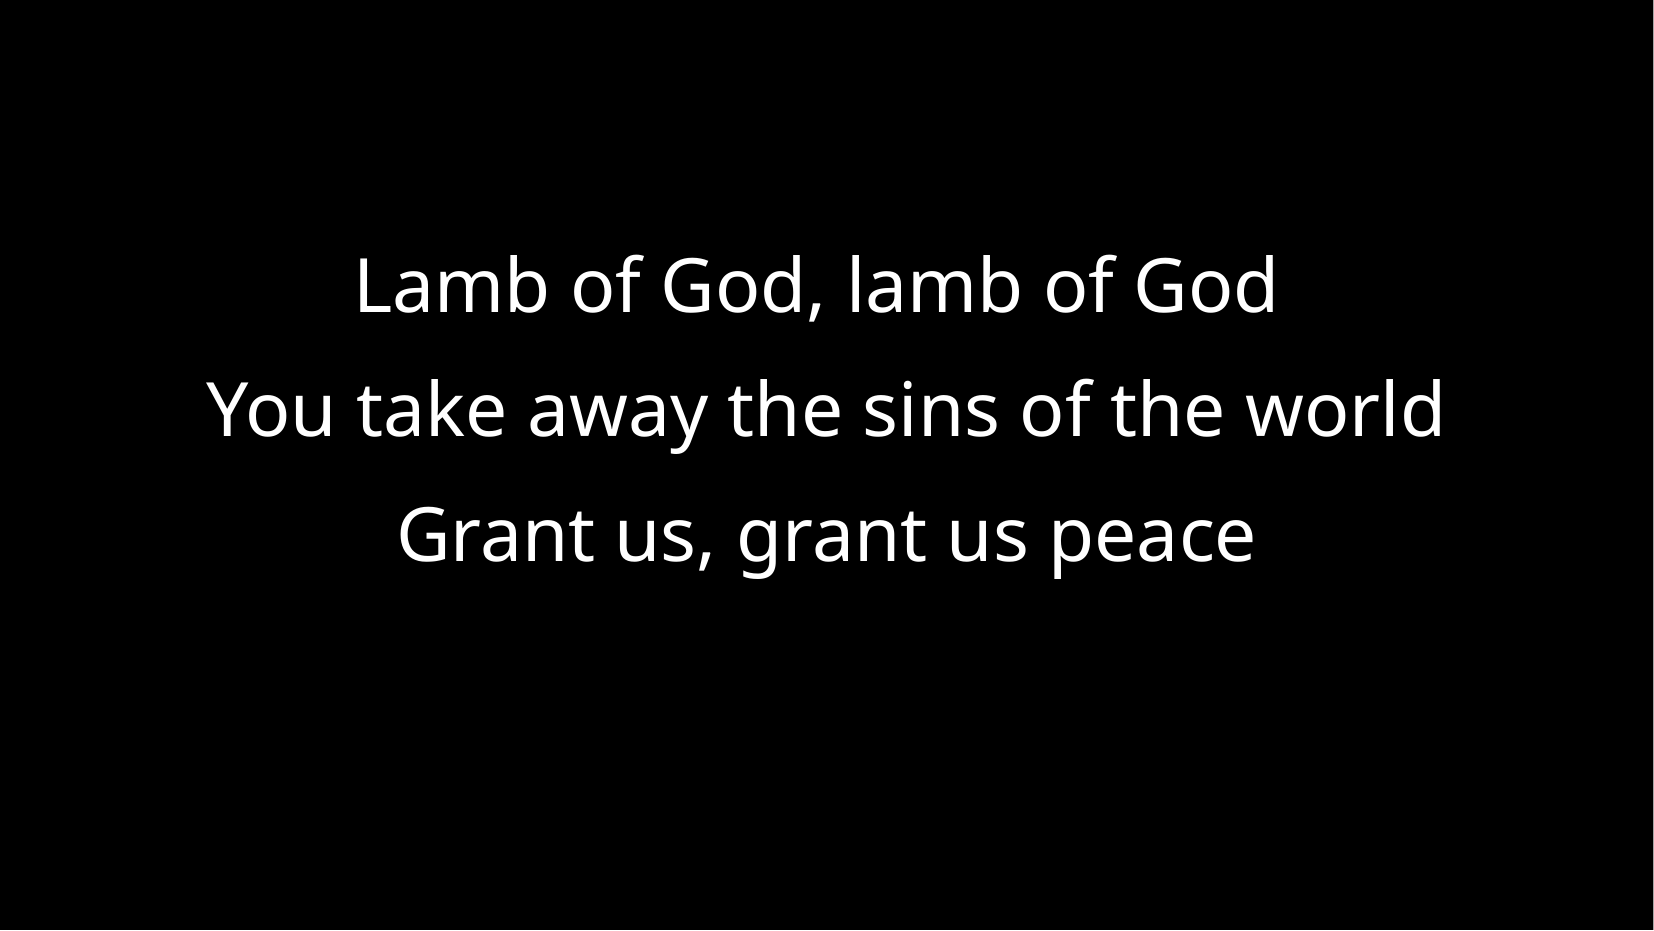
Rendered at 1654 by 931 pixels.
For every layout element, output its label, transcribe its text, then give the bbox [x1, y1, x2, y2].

list Lamb of God, lamb of God You take away the sins of the world Grant us, grant us peace [0, 230, 1654, 770]
